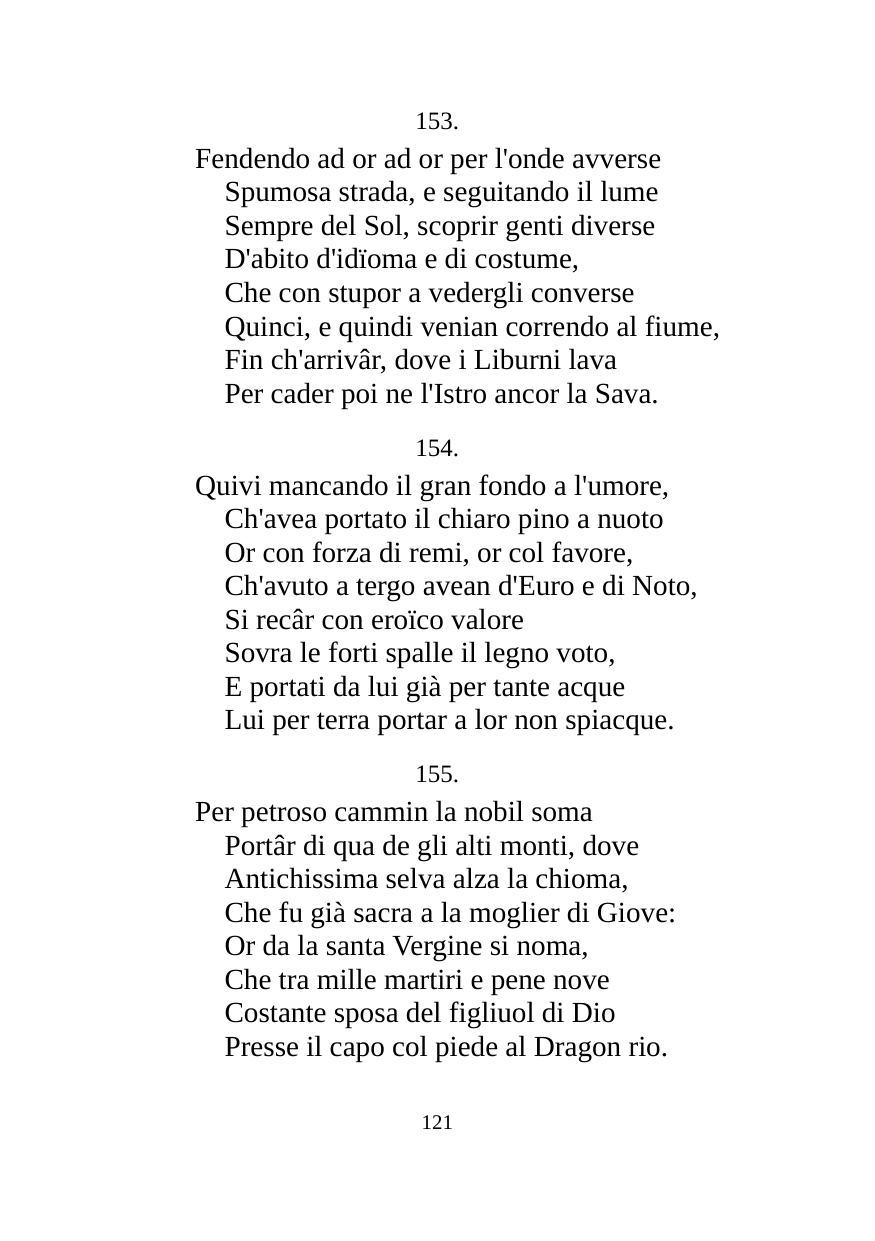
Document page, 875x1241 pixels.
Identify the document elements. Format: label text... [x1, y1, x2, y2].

text Che con stupor a vedergli converse [224, 275, 768, 309]
text Spumosa strada, e seguitando il lume [224, 174, 768, 208]
text Or con forza di remi, or col favore, [224, 535, 768, 568]
text D'abito d'idïoma e di costume, [224, 242, 768, 275]
text Lui per terra portar a lor non spiacque. [224, 702, 768, 736]
text Quinci, e quindi venian correndo al fiume, [224, 309, 768, 342]
text Sovra le forti spalle il legno voto, [224, 635, 768, 669]
text E portati da lui già per tante acque [224, 669, 768, 702]
text Che fu già sacra a la moglier di Giove: [224, 895, 768, 928]
text Or da la santa Vergine si noma, [224, 928, 768, 962]
text Per petroso cammin la nobil soma [195, 794, 768, 828]
text Che tra mille martiri e pene nove [224, 962, 768, 996]
text Ch'avea portato il chiaro pino a nuoto [224, 501, 768, 535]
text Sempre del Sol, scoprir genti diverse [224, 208, 768, 242]
text 154. [106, 433, 768, 462]
text Ch'avuto a tergo avean d'Euro e di Noto, [224, 568, 768, 602]
text Quivi mancando il gran fondo a l'umore, [195, 468, 768, 501]
text Costante sposa del figliuol di Dio [224, 996, 768, 1029]
text 153. [106, 106, 768, 135]
text Presse il capo col piede al Dragon rio. [224, 1029, 768, 1063]
text Per cader poi ne l'Istro ancor la Sava. [224, 376, 768, 409]
text Antichissima selva alza la chioma, [224, 861, 768, 895]
text 155. [106, 759, 768, 788]
text Portâr di qua de gli alti monti, dove [224, 828, 768, 861]
text Fin ch'arrivâr, dove i Liburni lava [224, 342, 768, 376]
text Si recâr con eroïco valore [224, 602, 768, 635]
text Fendendo ad or ad or per l'onde avverse [195, 141, 768, 174]
